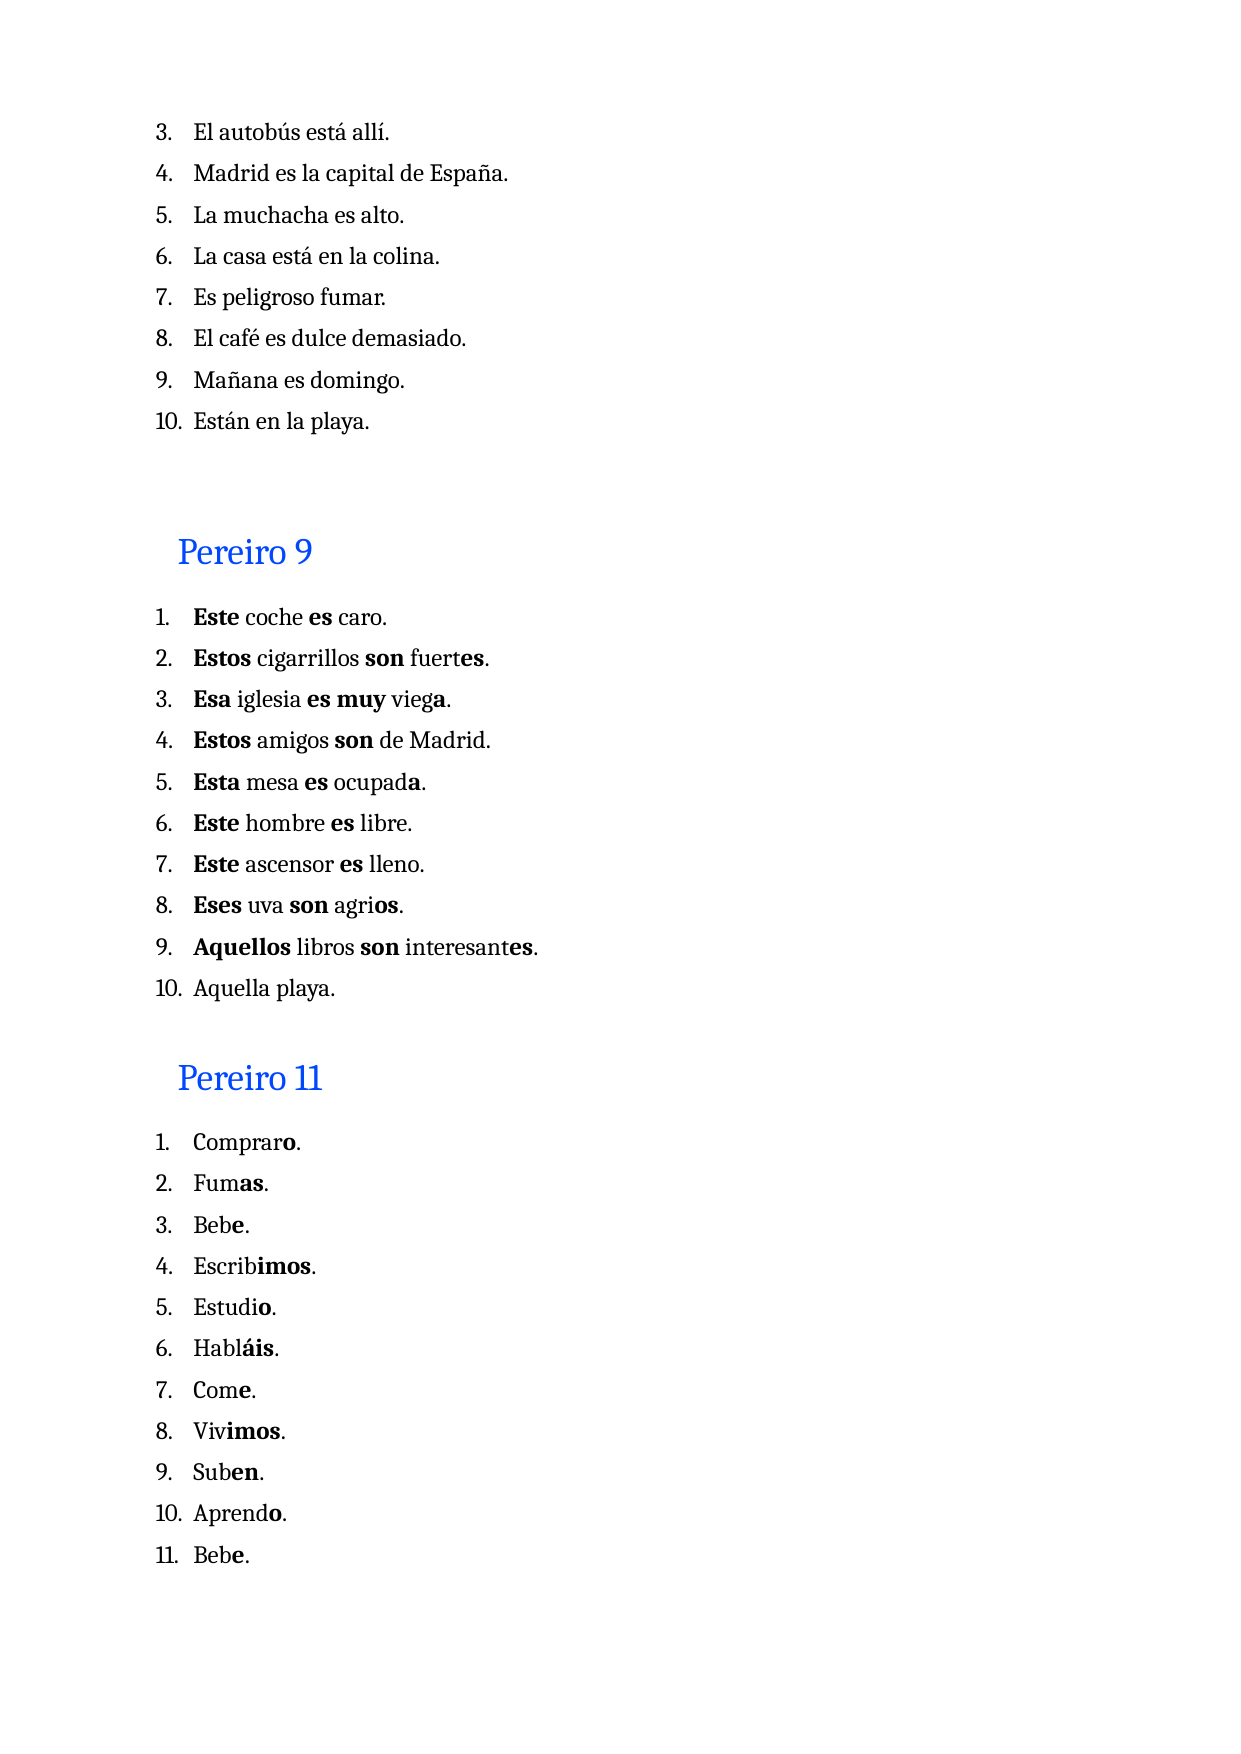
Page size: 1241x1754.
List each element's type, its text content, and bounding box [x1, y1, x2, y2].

list El café es dulce demasiado. [156, 324, 1122, 353]
list Come. [156, 1376, 1122, 1404]
list Estos cigarrillos son fuertes. [156, 644, 1122, 672]
list El autobús está allí. [156, 118, 1122, 147]
list Bebe. [156, 1541, 1122, 1569]
text Pereiro 11 [177, 1056, 1122, 1099]
list Compraro. [156, 1128, 1122, 1157]
list Están en la playa. [156, 407, 1122, 436]
list Este ascensor es lleno. [156, 850, 1122, 879]
list Escribimos. [156, 1252, 1122, 1281]
list Eses uva son agrios. [156, 891, 1122, 920]
list Fumas. [156, 1169, 1122, 1198]
list Mañana es domingo. [156, 366, 1122, 394]
list Suben. [156, 1458, 1122, 1487]
list Esta mesa es ocupada. [156, 767, 1122, 796]
list Aquella playa. [156, 974, 1122, 1002]
list Este hombre es libre. [156, 809, 1122, 837]
list Bebe. [156, 1211, 1122, 1239]
list Madrid es la capital de España. [156, 159, 1122, 188]
list Estudio. [156, 1293, 1122, 1322]
list Esa iglesia es muy viega. [156, 685, 1122, 714]
list Habláis. [156, 1334, 1122, 1363]
list Es peligroso fumar. [156, 283, 1122, 312]
list Estos amigos son de Madrid. [156, 726, 1122, 755]
list Vivimos. [156, 1417, 1122, 1446]
list Este coche es caro. [156, 602, 1122, 631]
list Aquellos libros son interesantes. [156, 932, 1122, 961]
text Pereiro 9 [177, 531, 1122, 574]
list La muchacha es alto. [156, 201, 1122, 229]
list La casa está en la colina. [156, 242, 1122, 271]
list Aprendo. [156, 1499, 1122, 1528]
